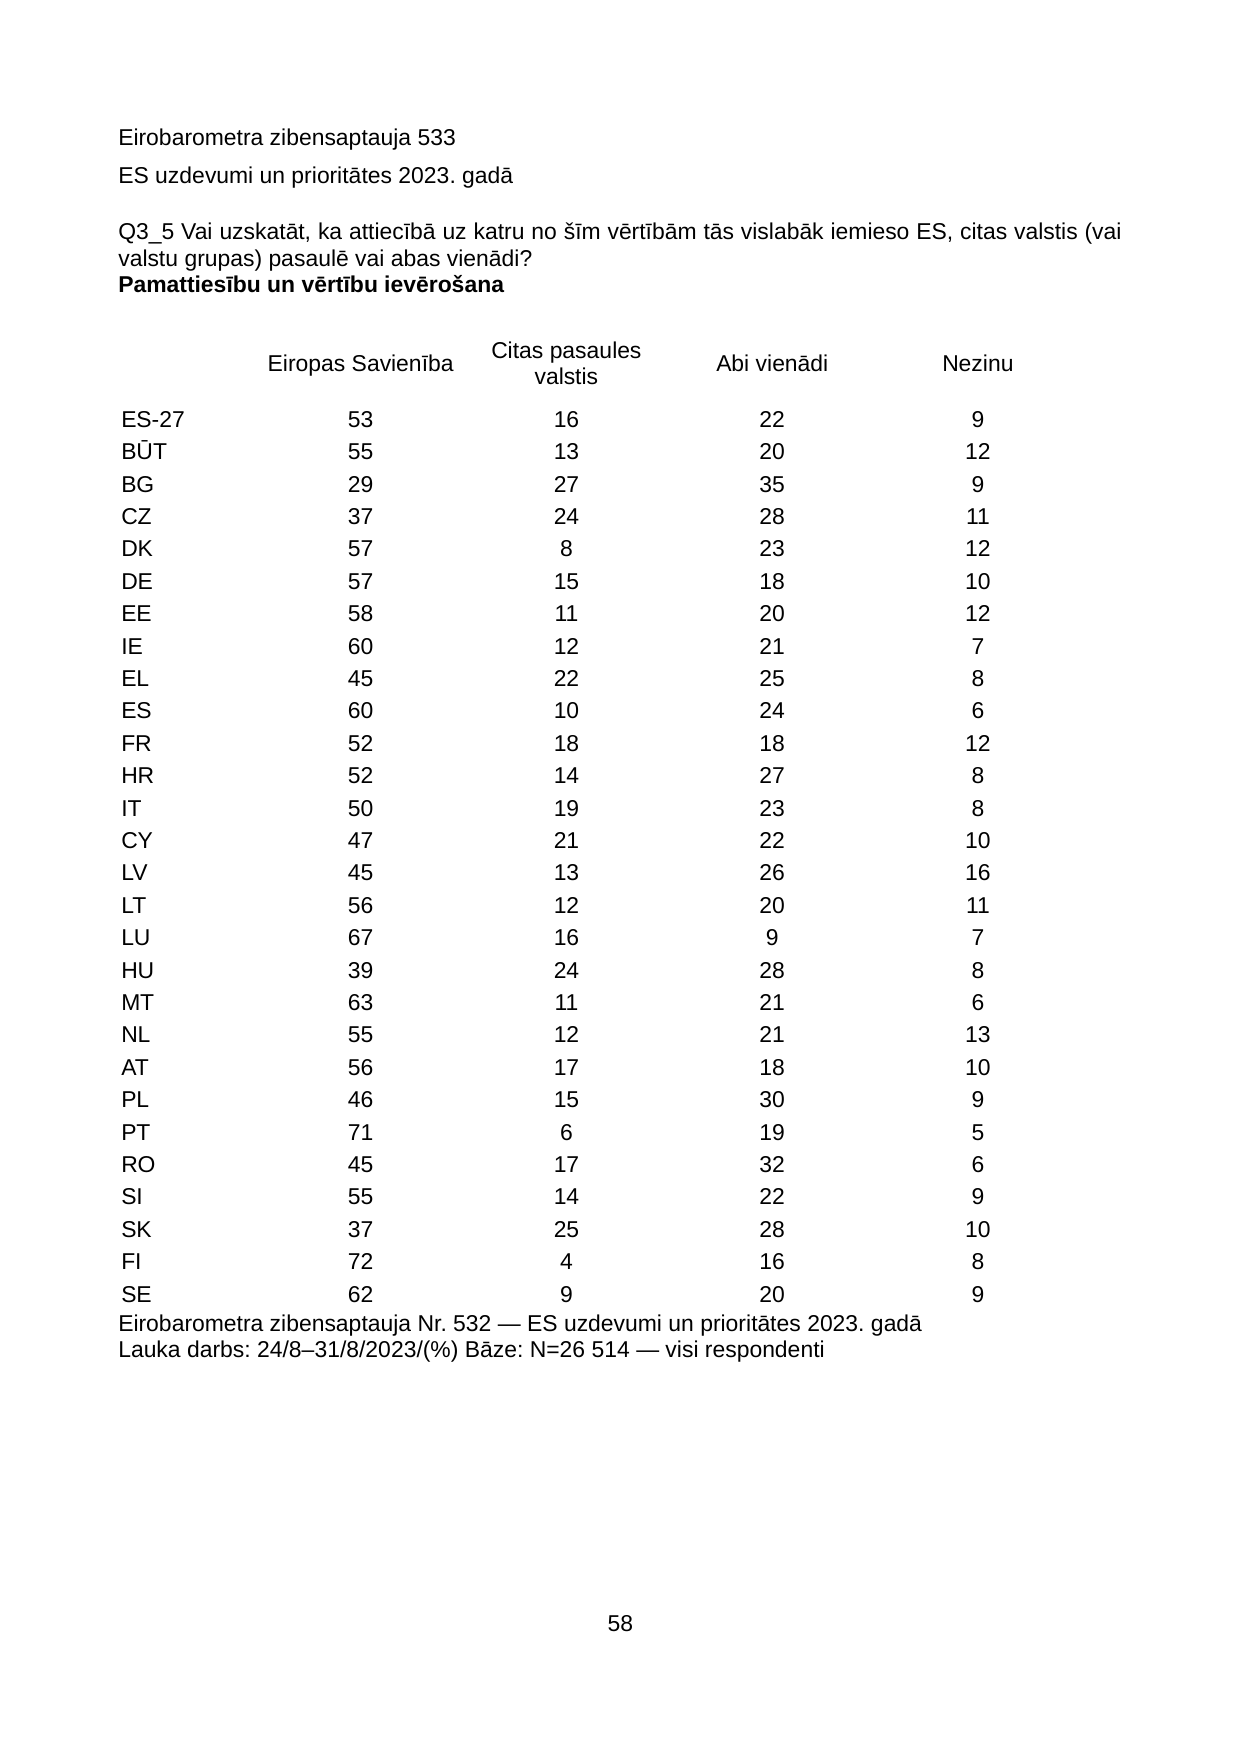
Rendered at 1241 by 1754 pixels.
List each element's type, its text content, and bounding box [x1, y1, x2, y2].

table_cell 8 [875, 954, 1081, 986]
table_cell 15 [463, 565, 669, 597]
table_cell 47 [258, 824, 463, 856]
table_cell 20 [669, 597, 875, 629]
table_cell 10 [875, 1213, 1081, 1245]
table_cell PT [118, 1116, 258, 1148]
table_cell 56 [258, 1051, 463, 1083]
table_cell 28 [669, 954, 875, 986]
table_cell 9 [875, 1083, 1081, 1116]
table_cell 50 [258, 792, 463, 824]
table_cell 63 [258, 986, 463, 1018]
table_cell 46 [258, 1083, 463, 1116]
table_cell 9 [875, 468, 1081, 500]
table_cell 22 [463, 662, 669, 694]
table_cell 25 [669, 662, 875, 694]
table_cell 10 [463, 694, 669, 727]
table_cell IT [118, 792, 258, 824]
table_cell DE [118, 565, 258, 597]
table_cell 9 [875, 403, 1081, 435]
table_cell IE [118, 630, 258, 662]
table_cell 12 [463, 630, 669, 662]
table_cell 35 [669, 468, 875, 500]
table_header Nezinu [875, 324, 1081, 403]
table_cell 21 [669, 630, 875, 662]
table_cell 15 [463, 1083, 669, 1116]
table_cell 55 [258, 1018, 463, 1051]
table_cell 10 [875, 824, 1081, 856]
table_cell 21 [669, 986, 875, 1018]
table_cell CY [118, 824, 258, 856]
table_cell SK [118, 1213, 258, 1245]
table_cell 67 [258, 921, 463, 953]
table_cell 8 [875, 662, 1081, 694]
table_cell 29 [258, 468, 463, 500]
table_cell 12 [875, 727, 1081, 759]
table_cell 37 [258, 1213, 463, 1245]
table_cell 22 [669, 1180, 875, 1213]
table_cell 55 [258, 1180, 463, 1213]
table_cell 52 [258, 759, 463, 792]
table_cell 6 [875, 986, 1081, 1018]
table_cell DK [118, 533, 258, 565]
table_header Abi vienādi [669, 324, 875, 403]
table_cell 32 [669, 1148, 875, 1180]
table_cell 4 [463, 1245, 669, 1277]
table_cell 57 [258, 565, 463, 597]
table_cell CZ [118, 500, 258, 532]
table_cell 7 [875, 630, 1081, 662]
table_cell 28 [669, 500, 875, 532]
text Eirobarometra zibensaptauja Nr. 532 — ES uzdevumi un prioritātes 2023. gadā [118, 1310, 1122, 1336]
table_cell 21 [463, 824, 669, 856]
table_cell 14 [463, 759, 669, 792]
table_cell 58 [258, 597, 463, 629]
table_cell 8 [463, 533, 669, 565]
table_cell 53 [258, 403, 463, 435]
table_cell 14 [463, 1180, 669, 1213]
table_cell 12 [875, 435, 1081, 468]
table_cell 11 [463, 597, 669, 629]
table_cell 18 [463, 727, 669, 759]
table_cell 9 [875, 1180, 1081, 1213]
table_cell 23 [669, 533, 875, 565]
table_cell SI [118, 1180, 258, 1213]
table_cell 23 [669, 792, 875, 824]
table_cell 8 [875, 1245, 1081, 1277]
table_cell 18 [669, 1051, 875, 1083]
table_cell ES-27 [118, 403, 258, 435]
table_cell HU [118, 954, 258, 986]
table_cell EE [118, 597, 258, 629]
table_cell 72 [258, 1245, 463, 1277]
table_cell 39 [258, 954, 463, 986]
table_cell 24 [669, 694, 875, 727]
table_header Citas pasaules valstis [463, 324, 669, 403]
table_cell 22 [669, 403, 875, 435]
table_cell 7 [875, 921, 1081, 953]
table_cell 24 [463, 500, 669, 532]
table_cell 60 [258, 694, 463, 727]
table_cell SE [118, 1278, 258, 1310]
table_cell 22 [669, 824, 875, 856]
table_cell 11 [875, 500, 1081, 532]
table_cell 21 [669, 1018, 875, 1051]
table_cell BŪT [118, 435, 258, 468]
table_cell 57 [258, 533, 463, 565]
table_cell 19 [463, 792, 669, 824]
table_cell 28 [669, 1213, 875, 1245]
text Lauka darbs: 24/8–31/8/2023/(%) Bāze: N=26 514 — visi respondenti [118, 1336, 1122, 1363]
table_cell 16 [463, 403, 669, 435]
table_cell LU [118, 921, 258, 953]
table_header [118, 324, 258, 403]
table_header Eiropas Savienība [258, 324, 463, 403]
table_cell 45 [258, 1148, 463, 1180]
table_cell 18 [669, 565, 875, 597]
table_cell PL [118, 1083, 258, 1116]
table_cell 11 [875, 889, 1081, 921]
table_cell 20 [669, 435, 875, 468]
table_cell 18 [669, 727, 875, 759]
table_cell 10 [875, 565, 1081, 597]
table_cell HR [118, 759, 258, 792]
table_cell 9 [669, 921, 875, 953]
table_cell 17 [463, 1051, 669, 1083]
table_cell 60 [258, 630, 463, 662]
table_cell EL [118, 662, 258, 694]
table_cell LT [118, 889, 258, 921]
table_cell 55 [258, 435, 463, 468]
table_cell AT [118, 1051, 258, 1083]
table_cell 12 [875, 533, 1081, 565]
table_cell 13 [463, 856, 669, 889]
table_cell 19 [669, 1116, 875, 1148]
table_cell 5 [875, 1116, 1081, 1148]
table_cell 62 [258, 1278, 463, 1310]
table_cell 20 [669, 889, 875, 921]
table_cell 45 [258, 662, 463, 694]
table_cell 6 [875, 1148, 1081, 1180]
table_cell 9 [875, 1278, 1081, 1310]
table_cell 10 [875, 1051, 1081, 1083]
table_cell 8 [875, 759, 1081, 792]
table_cell 25 [463, 1213, 669, 1245]
table_cell RO [118, 1148, 258, 1180]
table_cell 17 [463, 1148, 669, 1180]
table_cell 30 [669, 1083, 875, 1116]
table_cell 12 [463, 1018, 669, 1051]
table_cell 20 [669, 1278, 875, 1310]
table_cell 45 [258, 856, 463, 889]
text Q3_5 Vai uzskatāt, ka attiecībā uz katru no šīm vērtībām tās vislabāk iemieso ES, citas valstis (vai valstu grupas) pasaulē vai abas vienādi? [118, 218, 1122, 271]
table_cell 16 [463, 921, 669, 953]
table_cell 16 [875, 856, 1081, 889]
table_cell 27 [463, 468, 669, 500]
table_cell FI [118, 1245, 258, 1277]
table_cell 16 [669, 1245, 875, 1277]
table_cell 52 [258, 727, 463, 759]
table_cell NL [118, 1018, 258, 1051]
table_cell BG [118, 468, 258, 500]
table_cell ES [118, 694, 258, 727]
table_cell 8 [875, 792, 1081, 824]
table_cell 37 [258, 500, 463, 532]
text Pamattiesību un vērtību ievērošana [118, 271, 1122, 297]
table_cell 12 [875, 597, 1081, 629]
table_cell 24 [463, 954, 669, 986]
table_cell 26 [669, 856, 875, 889]
table_cell 71 [258, 1116, 463, 1148]
table_cell 9 [463, 1278, 669, 1310]
table_cell LV [118, 856, 258, 889]
table_cell 13 [463, 435, 669, 468]
table_cell 11 [463, 986, 669, 1018]
table_cell 6 [463, 1116, 669, 1148]
table_cell 12 [463, 889, 669, 921]
table_cell 56 [258, 889, 463, 921]
table_cell MT [118, 986, 258, 1018]
table_cell 13 [875, 1018, 1081, 1051]
table_cell 27 [669, 759, 875, 792]
table_cell 6 [875, 694, 1081, 727]
table_cell FR [118, 727, 258, 759]
